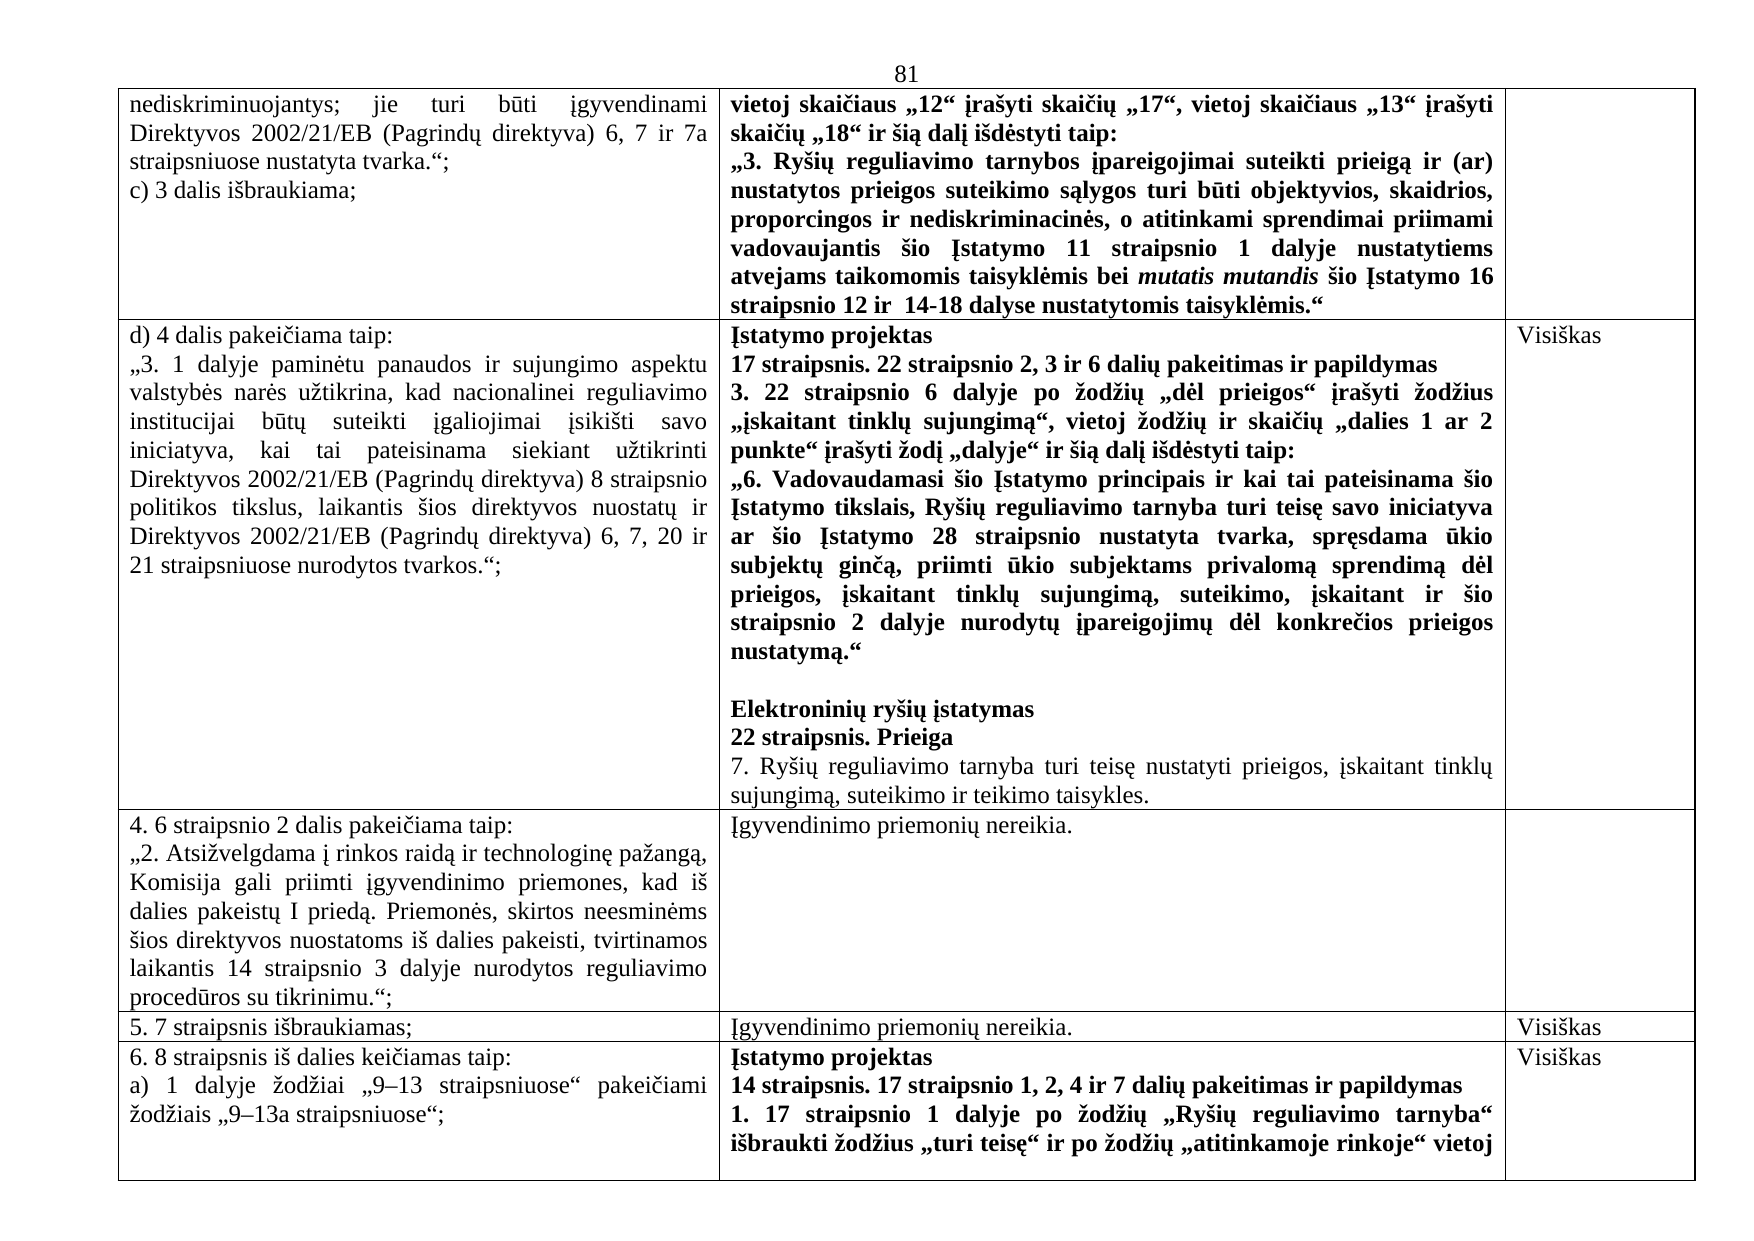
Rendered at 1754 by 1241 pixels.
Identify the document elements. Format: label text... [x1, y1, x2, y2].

table_cell 4. 6 straipsnio 2 dalis pakeičiama taip: „2. Atsižvelgdama į rinkos raidą ir technologinę pažangą, Komisija gali priimti įgyvendinimo priemones, kad iš dalies pakeistų I priedą. Priemonės, skirtos neesminėms šios direktyvos nuostatoms iš dalies pakeisti, tvirtinamos laikantis 14 straipsnio 3 dalyje nurodytos reguliavimo procedūros su tikrinimu.“; [119, 810, 719, 1011]
table_cell Visiškas [1506, 1042, 1694, 1180]
table_cell Visiškas [1506, 320, 1694, 809]
table_cell 5. 7 straipsnis išbraukiamas; [119, 1012, 719, 1041]
table_cell vietoj skaičiaus „12“ įrašyti skaičių „17“, vietoj skaičiaus „13“ įrašyti skaičių „18“ ir šią dalį išdėstyti taip: „3. Ryšių reguliavimo tarnybos įpareigojimai suteikti prieigą ir (ar) nustatytos prieigos suteikimo sąlygos turi būti objektyvios, skaidrios, proporcingos ir nediskriminacinės, o atitinkami sprendimai priimami vadovaujantis šio Įstatymo 11 straipsnio 1 dalyje nustatytiems atvejams taikomomis taisyklėmis bei mutatis mutandis šio Įstatymo 16 straipsnio 12 ir 14-18 dalyse nustatytomis taisyklėmis.“ [720, 89, 1505, 319]
table_cell Visiškas [1506, 1012, 1694, 1041]
table_cell 6. 8 straipsnis iš dalies keičiamas taip: a) 1 dalyje žodžiai „9–13 straipsniuose“ pakeičiami žodžiais „9–13a straipsniuose“; [119, 1042, 719, 1180]
table_cell [1506, 89, 1694, 319]
table_cell Įgyvendinimo priemonių nereikia. [720, 1012, 1505, 1041]
table_cell [1506, 810, 1694, 1011]
table_cell d) 4 dalis pakeičiama taip: „3. 1 dalyje paminėtu panaudos ir sujungimo aspektu valstybės narės užtikrina, kad nacionalinei reguliavimo institucijai būtų suteikti įgaliojimai įsikišti savo iniciatyva, kai tai pateisinama siekiant užtikrinti Direktyvos 2002/21/EB (Pagrindų direktyva) 8 straipsnio politikos tikslus, laikantis šios direktyvos nuostatų ir Direktyvos 2002/21/EB (Pagrindų direktyva) 6, 7, 20 ir 21 straipsniuose nurodytos tvarkos.“; [119, 320, 719, 809]
table_cell Įstatymo projektas 17 straipsnis. 22 straipsnio 2, 3 ir 6 dalių pakeitimas ir papildymas 3. 22 straipsnio 6 dalyje po žodžių „dėl prieigos“ įrašyti žodžius „įskaitant tinklų sujungimą“, vietoj žodžių ir skaičių „dalies 1 ar 2 punkte“ įrašyti žodį „dalyje“ ir šią dalį išdėstyti taip: „6. Vadovaudamasi šio Įstatymo principais ir kai tai pateisinama šio Įstatymo tikslais, Ryšių reguliavimo tarnyba turi teisę savo iniciatyva ar šio Įstatymo 28 straipsnio nustatyta tvarka, spręsdama ūkio subjektų ginčą, priimti ūkio subjektams privalomą sprendimą dėl prieigos, įskaitant tinklų sujungimą, suteikimo, įskaitant ir šio straipsnio 2 dalyje nurodytų įpareigojimų dėl konkrečios prieigos nustatymą.“ Elektroninių ryšių įstatymas 22 straipsnis. Prieiga 7. Ryšių reguliavimo tarnyba turi teisę nustatyti prieigos, įskaitant tinklų sujungimą, suteikimo ir teikimo taisykles. [720, 320, 1505, 809]
table_cell Įgyvendinimo priemonių nereikia. [720, 810, 1505, 1011]
table_cell nediskriminuojantys; jie turi būti įgyvendinami Direktyvos 2002/21/EB (Pagrindų direktyva) 6, 7 ir 7a straipsniuose nustatyta tvarka.“; c) 3 dalis išbraukiama; [119, 89, 719, 319]
table_cell Įstatymo projektas 14 straipsnis. 17 straipsnio 1, 2, 4 ir 7 dalių pakeitimas ir papildymas 1. 17 straipsnio 1 dalyje po žodžių „Ryšių reguliavimo tarnyba“ išbraukti žodžius „turi teisę“ ir po žodžių „atitinkamoje rinkoje“ vietoj [720, 1042, 1505, 1180]
